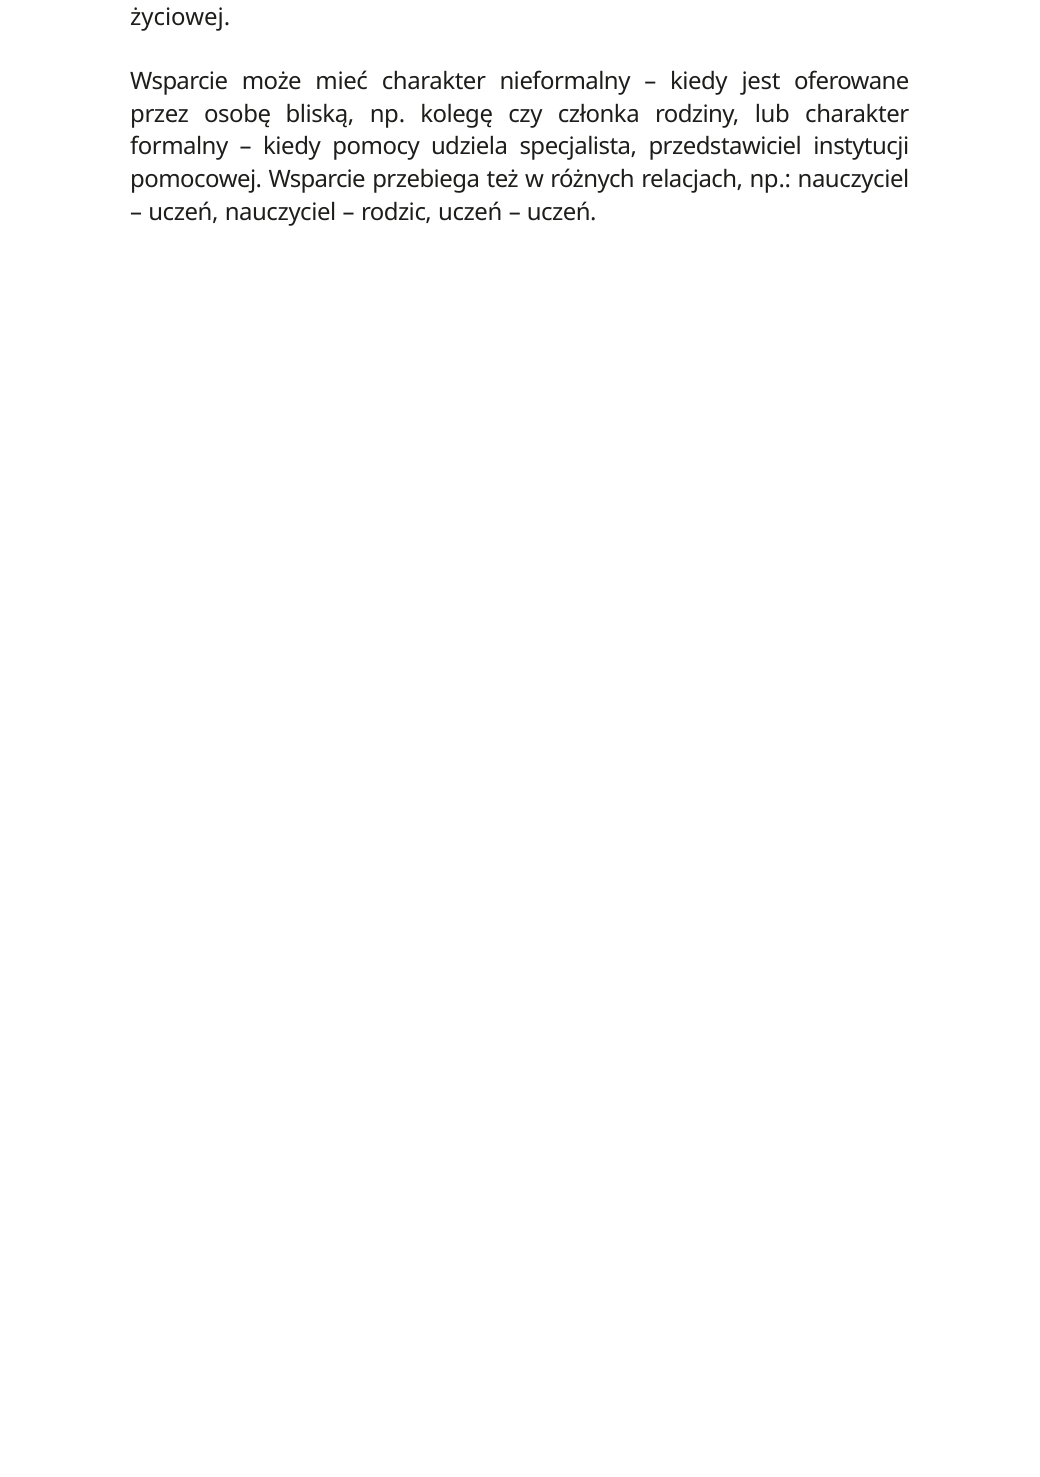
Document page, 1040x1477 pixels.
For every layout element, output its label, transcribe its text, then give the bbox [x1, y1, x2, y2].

text Wsparcie może mieć charakter nieformalny – kiedy jest oferowane przez osobę bliską, np. kolegę czy członka rodziny, lub charakter formalny – kiedy pomocy udziela specjalista, przedstawiciel instytucji pomocowej. Wsparcie przebiega też w różnych relacjach, np.: nauczyciel – uczeń, nauczyciel – rodzic, uczeń – uczeń. [130, 64, 910, 227]
text życiowej. [130, 0, 910, 33]
